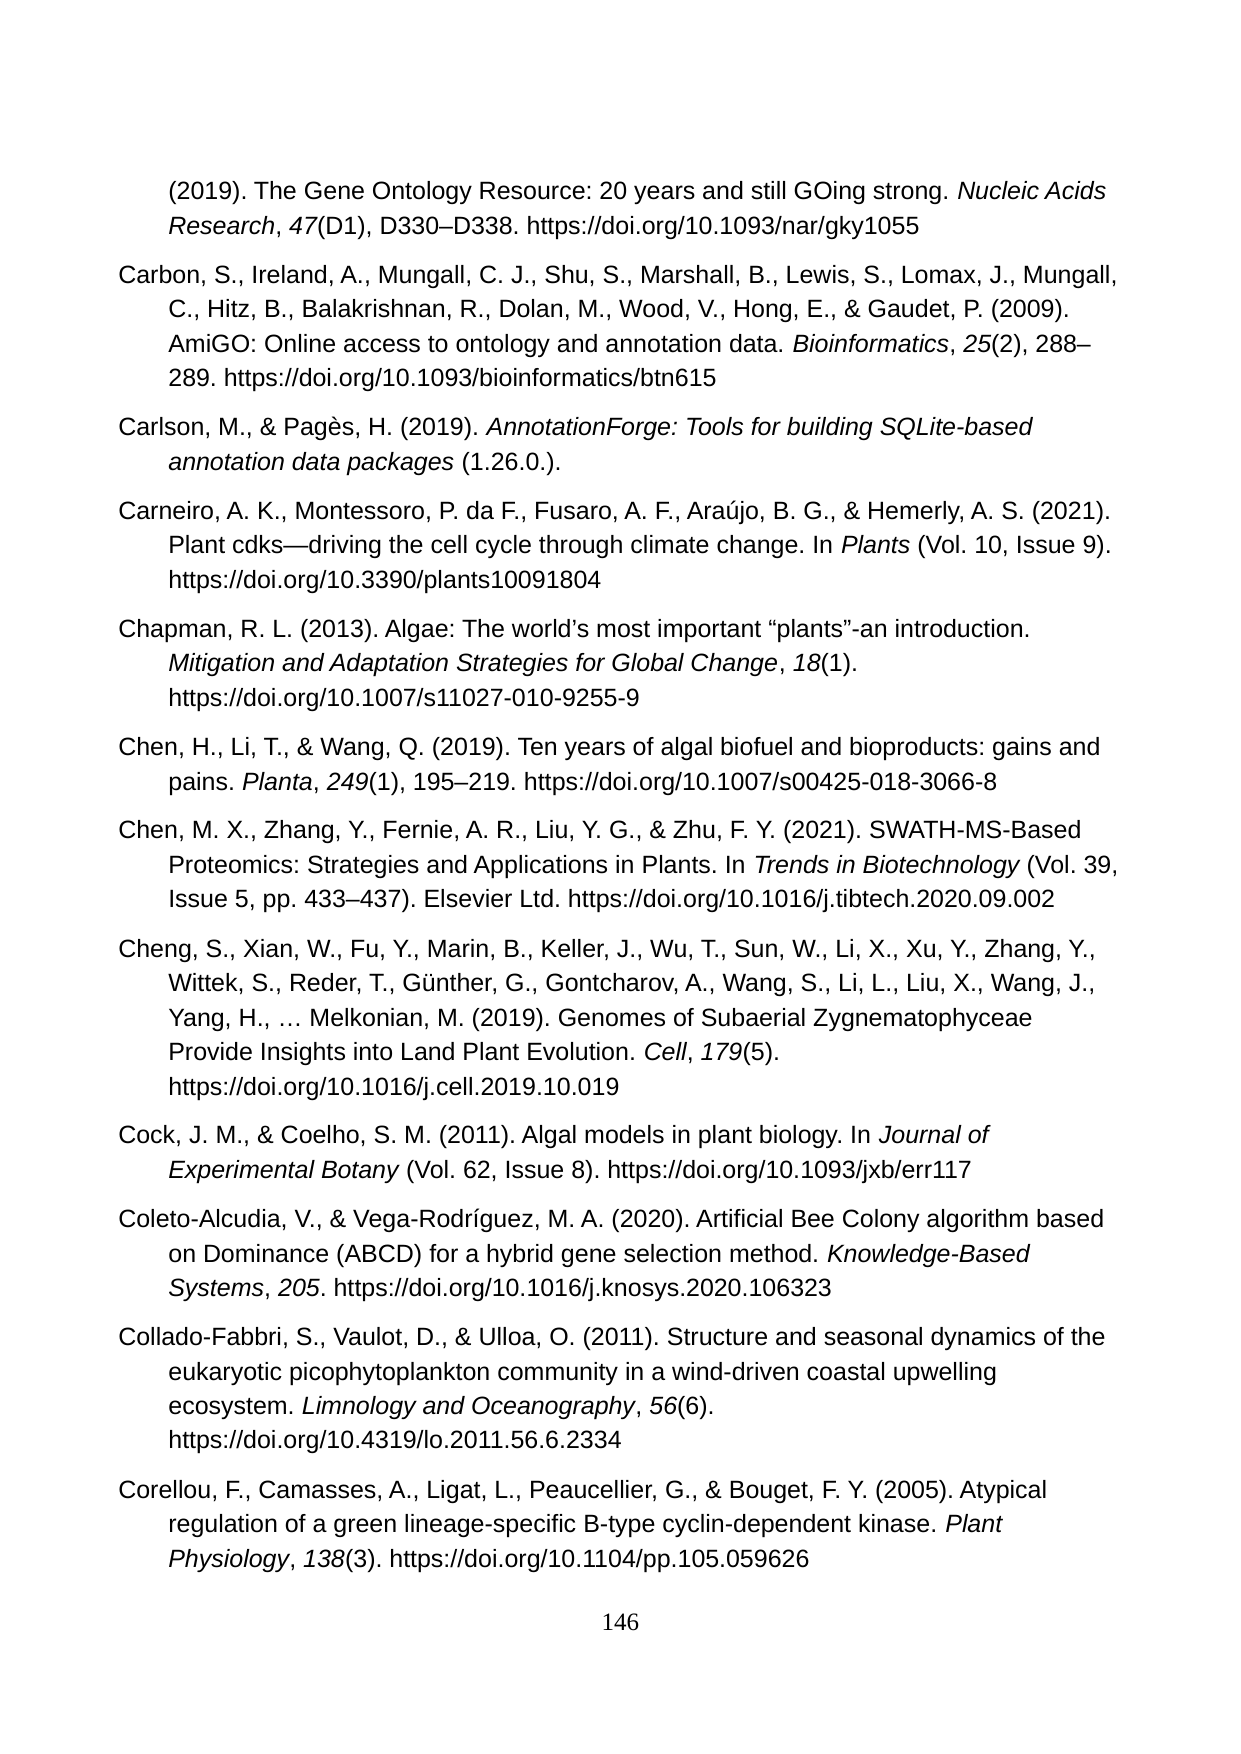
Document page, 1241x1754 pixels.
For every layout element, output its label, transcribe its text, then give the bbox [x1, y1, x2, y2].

text Chapman, R. L. (2013). Algae: The world’s most important “plants”-an introduction. Mitigation and Adaptation Strategies for Global Change, 18(1). https://doi.org/10.1007/s11027-010-9255-9 [118, 614, 1122, 712]
text Corellou, F., Camasses, A., Ligat, L., Peaucellier, G., & Bouget, F. Y. (2005). Atypical regulation of a green lineage-specific B-type cyclin-dependent kinase. Plant Physiology, 138(3). https://doi.org/10.1104/pp.105.059626 [118, 1474, 1122, 1572]
text Carlson, M., & Pagès, H. (2019). AnnotationForge: Tools for building SQLite-based annotation data packages (1.26.0.). [118, 412, 1122, 476]
text Carbon, S., Ireland, A., Mungall, C. J., Shu, S., Marshall, B., Lewis, S., Lomax, J., Mungall, C., Hitz, B., Balakrishnan, R., Dolan, M., Wood, V., Hong, E., & Gaudet, P. (2009). AmiGO: Online access to ontology and annotation data. Bioinformatics, 25(2), 288–289. https://doi.org/10.1093/bioinformatics/btn615 [118, 260, 1122, 392]
text Cheng, S., Xian, W., Fu, Y., Marin, B., Keller, J., Wu, T., Sun, W., Li, X., Xu, Y., Zhang, Y., Wittek, S., Reder, T., Günther, G., Gontcharov, A., Wang, S., Li, L., Liu, X., Wang, J., Yang, H., … Melkonian, M. (2019). Genomes of Subaerial Zygnematophyceae Provide Insights into Land Plant Evolution. Cell, 179(5). https://doi.org/10.1016/j.cell.2019.10.019 [118, 933, 1122, 1100]
text (2019). The Gene Ontology Resource: 20 years and still GOing strong. Nucleic Acids Research, 47(D1), D330–D338. https://doi.org/10.1093/nar/gky1055 [118, 176, 1122, 239]
text Chen, H., Li, T., & Wang, Q. (2019). Ten years of algal biofuel and bioproducts: gains and pains. Planta, 249(1), 195–219. https://doi.org/10.1007/s00425-018-3066-8 [118, 732, 1122, 795]
text Carneiro, A. K., Montessoro, P. da F., Fusaro, A. F., Araújo, B. G., & Hemerly, A. S. (2021). Plant cdks—driving the cell cycle through climate change. In Plants (Vol. 10, Issue 9). https://doi.org/10.3390/plants10091804 [118, 496, 1122, 594]
text Chen, M. X., Zhang, Y., Fernie, A. R., Liu, Y. G., & Zhu, F. Y. (2021). SWATH-MS-Based Proteomics: Strategies and Applications in Plants. In Trends in Biotechnology (Vol. 39, Issue 5, pp. 433–437). Elsevier Ltd. https://doi.org/10.1016/j.tibtech.2020.09.002 [118, 816, 1122, 913]
text Collado-Fabbri, S., Vaulot, D., & Ulloa, O. (2011). Structure and seasonal dynamics of the eukaryotic picophytoplankton community in a wind-driven coastal upwelling ecosystem. Limnology and Oceanography, 56(6). https://doi.org/10.4319/lo.2011.56.6.2334 [118, 1322, 1122, 1454]
text Cock, J. M., & Coelho, S. M. (2011). Algal models in plant biology. In Journal of Experimental Botany (Vol. 62, Issue 8). https://doi.org/10.1093/jxb/err117 [118, 1121, 1122, 1184]
text Coleto-Alcudia, V., & Vega-Rodríguez, M. A. (2020). Artificial Bee Colony algorithm based on Dominance (ABCD) for a hybrid gene selection method. Knowledge-Based Systems, 205. https://doi.org/10.1016/j.knosys.2020.106323 [118, 1204, 1122, 1302]
